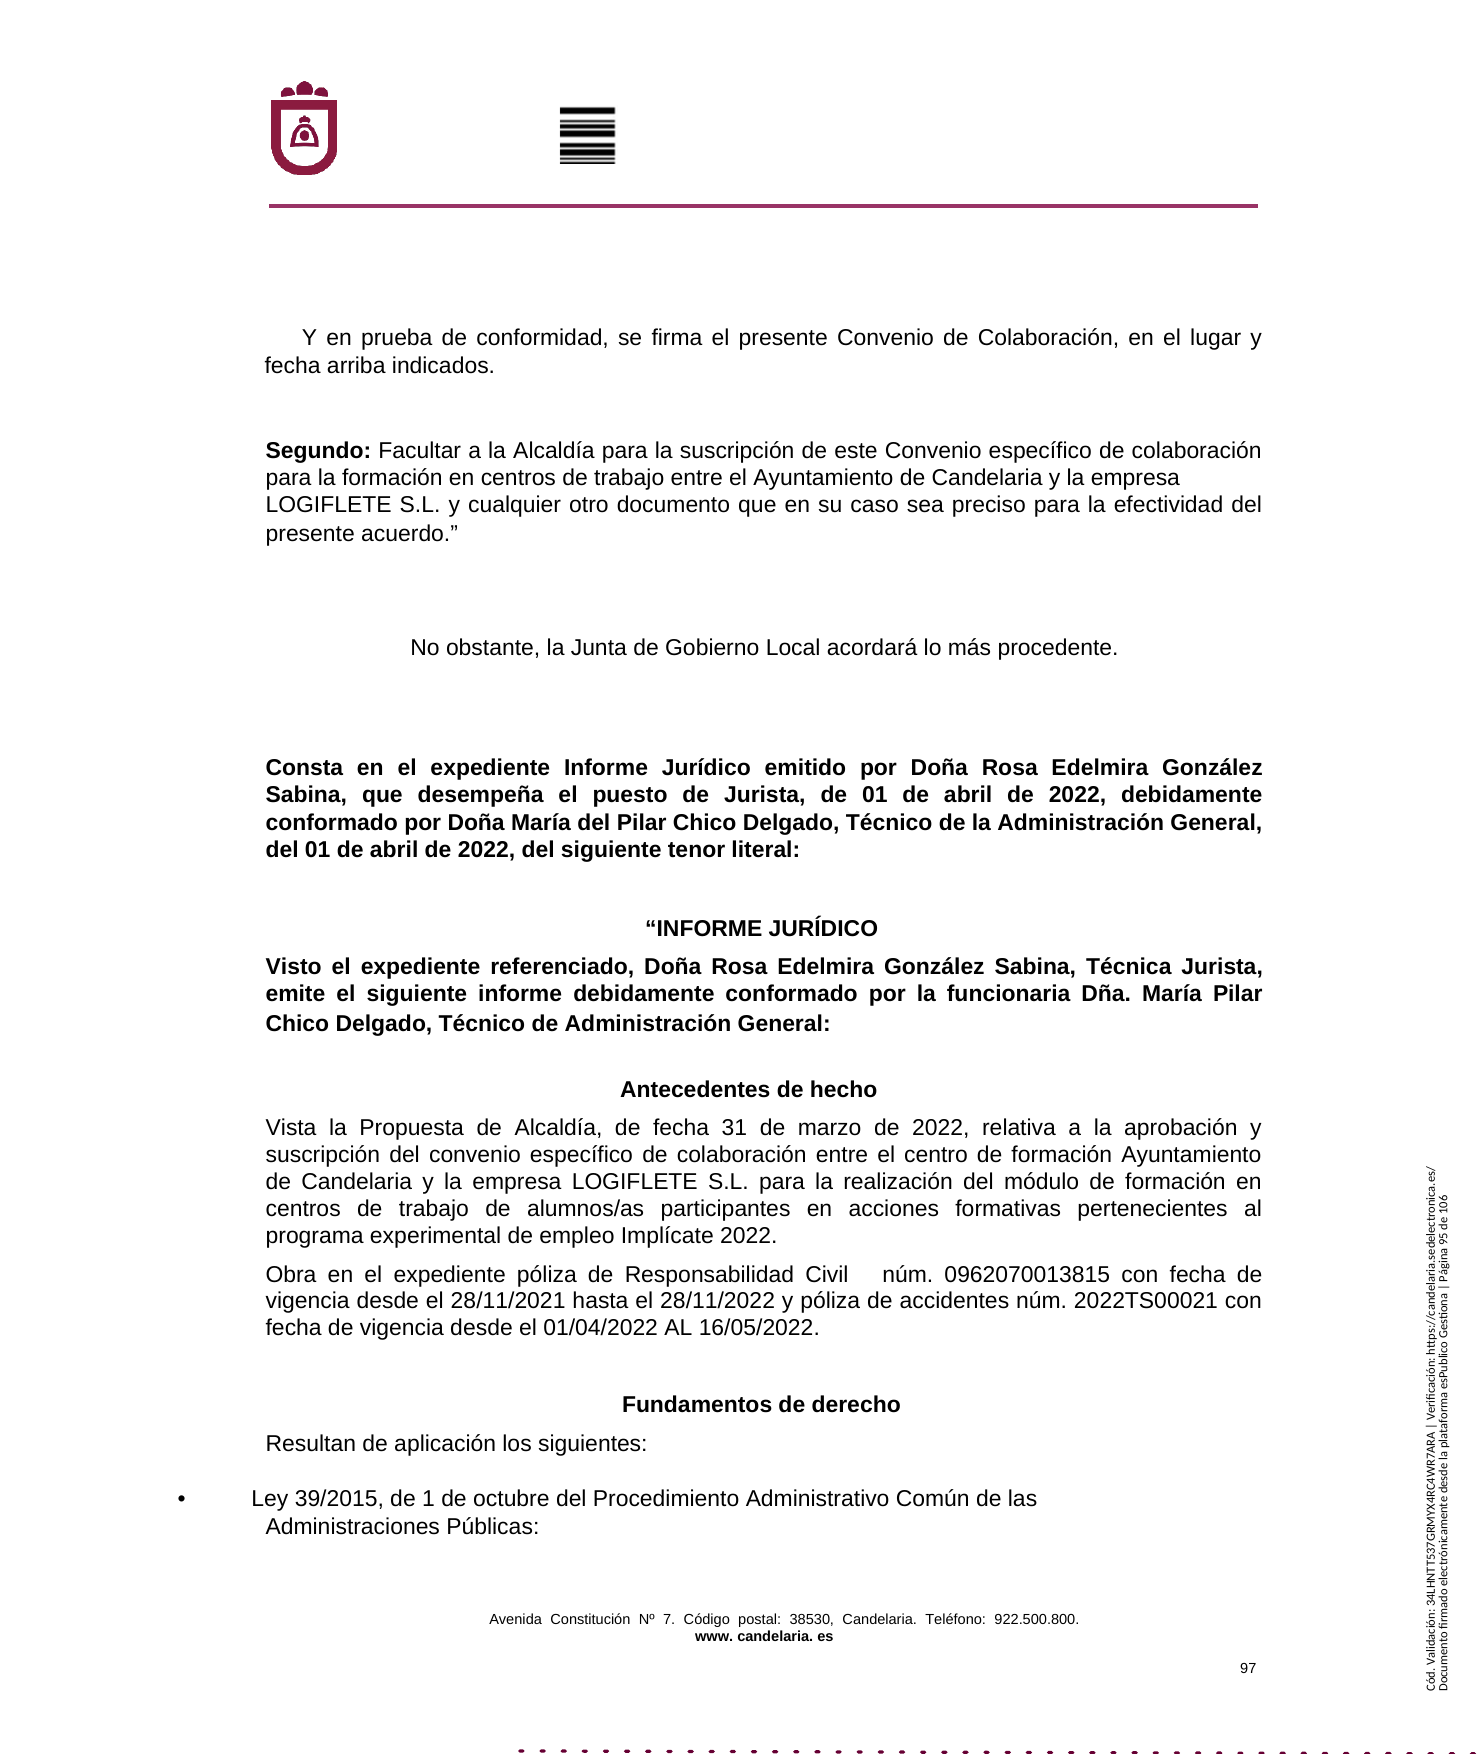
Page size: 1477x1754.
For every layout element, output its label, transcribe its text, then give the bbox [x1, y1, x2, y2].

subtitle “INFORME JURÍDICO [259, 915, 1269, 941]
subtitle Fundamentos de derecho [259, 1391, 1269, 1417]
text Visto el expediente referenciado, Doña Rosa Edelmira González Sabina, Técnica Jurista, emite el siguiente informe debidamente conformado por la funcionaria Dña. María Pilar Chico Delgado, Técnico de Administración General: [265, 953, 1263, 1036]
text Resultan de aplicación los siguientes: [265, 1430, 1263, 1456]
list Ley 39/2015, de 1 de octubre del Procedimiento Administrativo Común de las [177, 1485, 1263, 1512]
text LOGIFLETE S.L. y cualquier otro documento que en su caso sea preciso para la efectividad del presente acuerdo.” [265, 491, 1263, 546]
text Vista la Propuesta de Alcaldía, de fecha 31 de marzo de 2022, relativa a la aprobación y suscripción del convenio específico de colaboración entre el centro de formación Ayuntamiento de Candelaria y la empresa LOGIFLETE S.L. para la realización del módulo de formación en centros de trabajo de alumnos/as participantes en acciones formativas pertenecientes al programa experimental de empleo Implícate 2022. [265, 1114, 1263, 1248]
text Administraciones Públicas: [265, 1513, 1263, 1539]
text No obstante, la Junta de Gobierno Local acordará lo más procedente. [251, 632, 1270, 661]
text Segundo: Facultar a la Alcaldía para la suscripción de este Convenio específico de colaboración para la formación en centros de trabajo entre el Ayuntamiento de Candelaria y la empresa [265, 437, 1263, 490]
text Y en prueba de conformidad, se firma el presente Convenio de Colaboración, en el lugar y fecha arriba indicados. [264, 324, 1263, 379]
text Obra en el expediente póliza de Responsabilidad Civil núm. 0962070013815 con fecha de vigencia desde el 28/11/2021 hasta el 28/11/2022 y póliza de accidentes núm. 2022TS00021 con fecha de vigencia desde el 01/04/2022 AL 16/05/2022. [265, 1261, 1263, 1341]
subtitle Antecedentes de hecho [259, 1076, 1257, 1102]
text Consta en el expediente Informe Jurídico emitido por Doña Rosa Edelmira González Sabina, que desempeña el puesto de Jurista, de 01 de abril de 2022, debidamente conformado por Doña María del Pilar Chico Delgado, Técnico de la Administración General, del 01 de abril de 2022, del siguiente tenor literal: [265, 754, 1263, 862]
